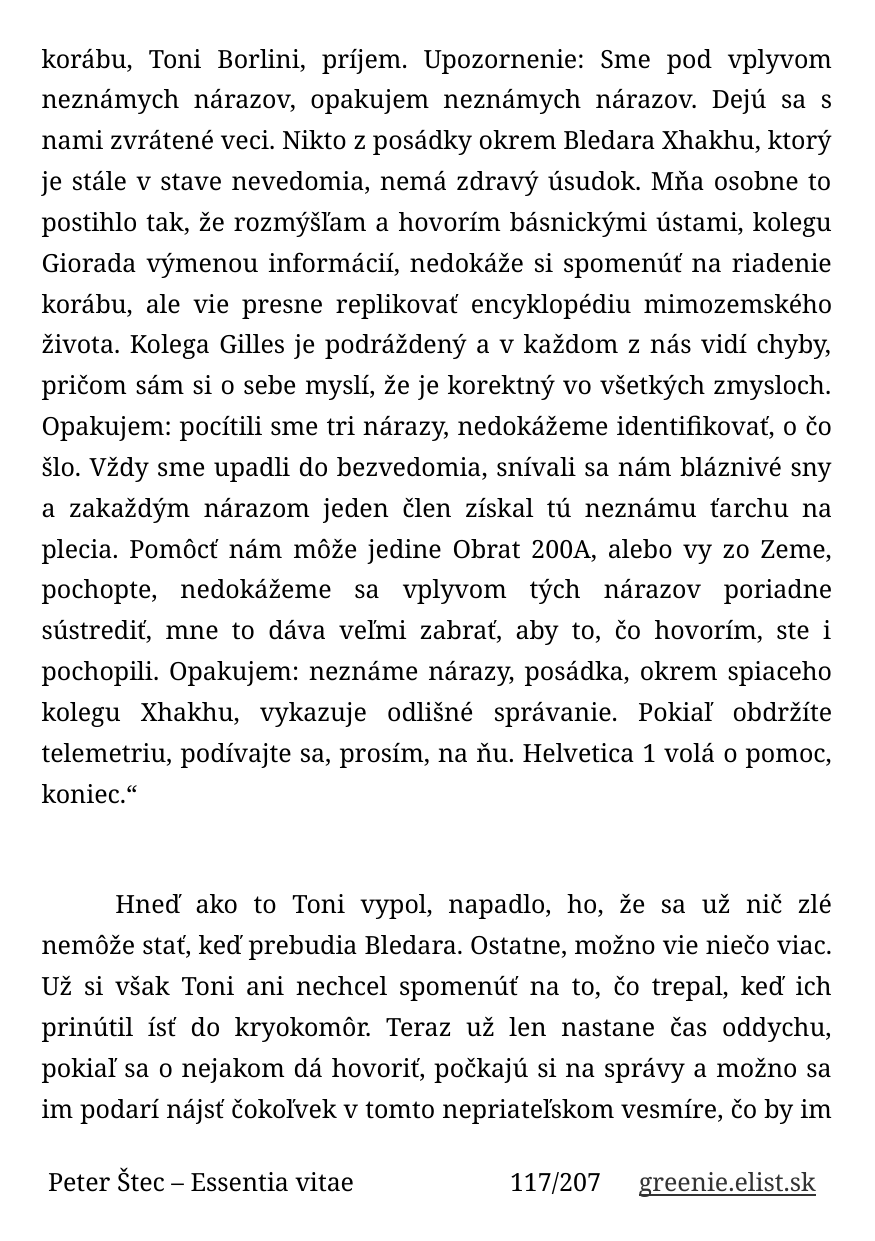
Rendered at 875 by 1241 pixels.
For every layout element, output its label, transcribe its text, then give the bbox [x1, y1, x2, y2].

text Hneď ako to Toni vypol, napadlo, ho, že sa už nič zlé nemôže stať, keď prebudia Bledara. Ostatne, možno vie niečo viac. Už si však Toni ani nechcel spomenúť na to, čo trepal, keď ich prinútil ísť do kryokomôr. Teraz už len nastane čas oddychu, pokiaľ sa o nejakom dá hovoriť, počkajú si na správy a možno sa im podarí nájsť čokoľvek v tomto nepriateľskom vesmíre, čo by im [41, 887, 833, 1125]
text korábu, Toni Borlini, príjem. Upozornenie: Sme pod vplyvom neznámych nárazov, opakujem neznámych nárazov. Dejú sa s nami zvrátené veci. Nikto z posádky okrem Bledara Xhakhu, ktorý je stále v stave nevedomia, nemá zdravý úsudok. Mňa osobne to postihlo tak, že rozmýšľam a hovorím básnickými ústami, kolegu Giorada výmenou informácií, nedokáže si spomenúť na riadenie korábu, ale vie presne replikovať encyklopédiu mimozemského života. Kolega Gilles je podráždený a v každom z nás vidí chyby, pričom sám si o sebe myslí, že je korektný vo všetkých zmysloch. Opakujem: pocítili sme tri nárazy, nedokážeme identifikovať, o čo šlo. Vždy sme upadli do bezvedomia, snívali sa nám bláznivé sny a zakaždým nárazom jeden člen získal tú neznámu ťarchu na plecia. Pomôcť nám môže jedine Obrat 200A, alebo vy zo Zeme, pochopte, nedokážeme sa vplyvom tých nárazov poriadne sústrediť, mne to dáva veľmi zabrať, aby to, čo hovorím, ste i pochopili. Opakujem: neznáme nárazy, posádka, okrem spiaceho kolegu Xhakhu, vykazuje odlišné správanie. Pokiaľ obdržíte telemetriu, podívajte sa, prosím, na ňu. Helvetica 1 volá o pomoc, koniec.“ [41, 41, 833, 810]
